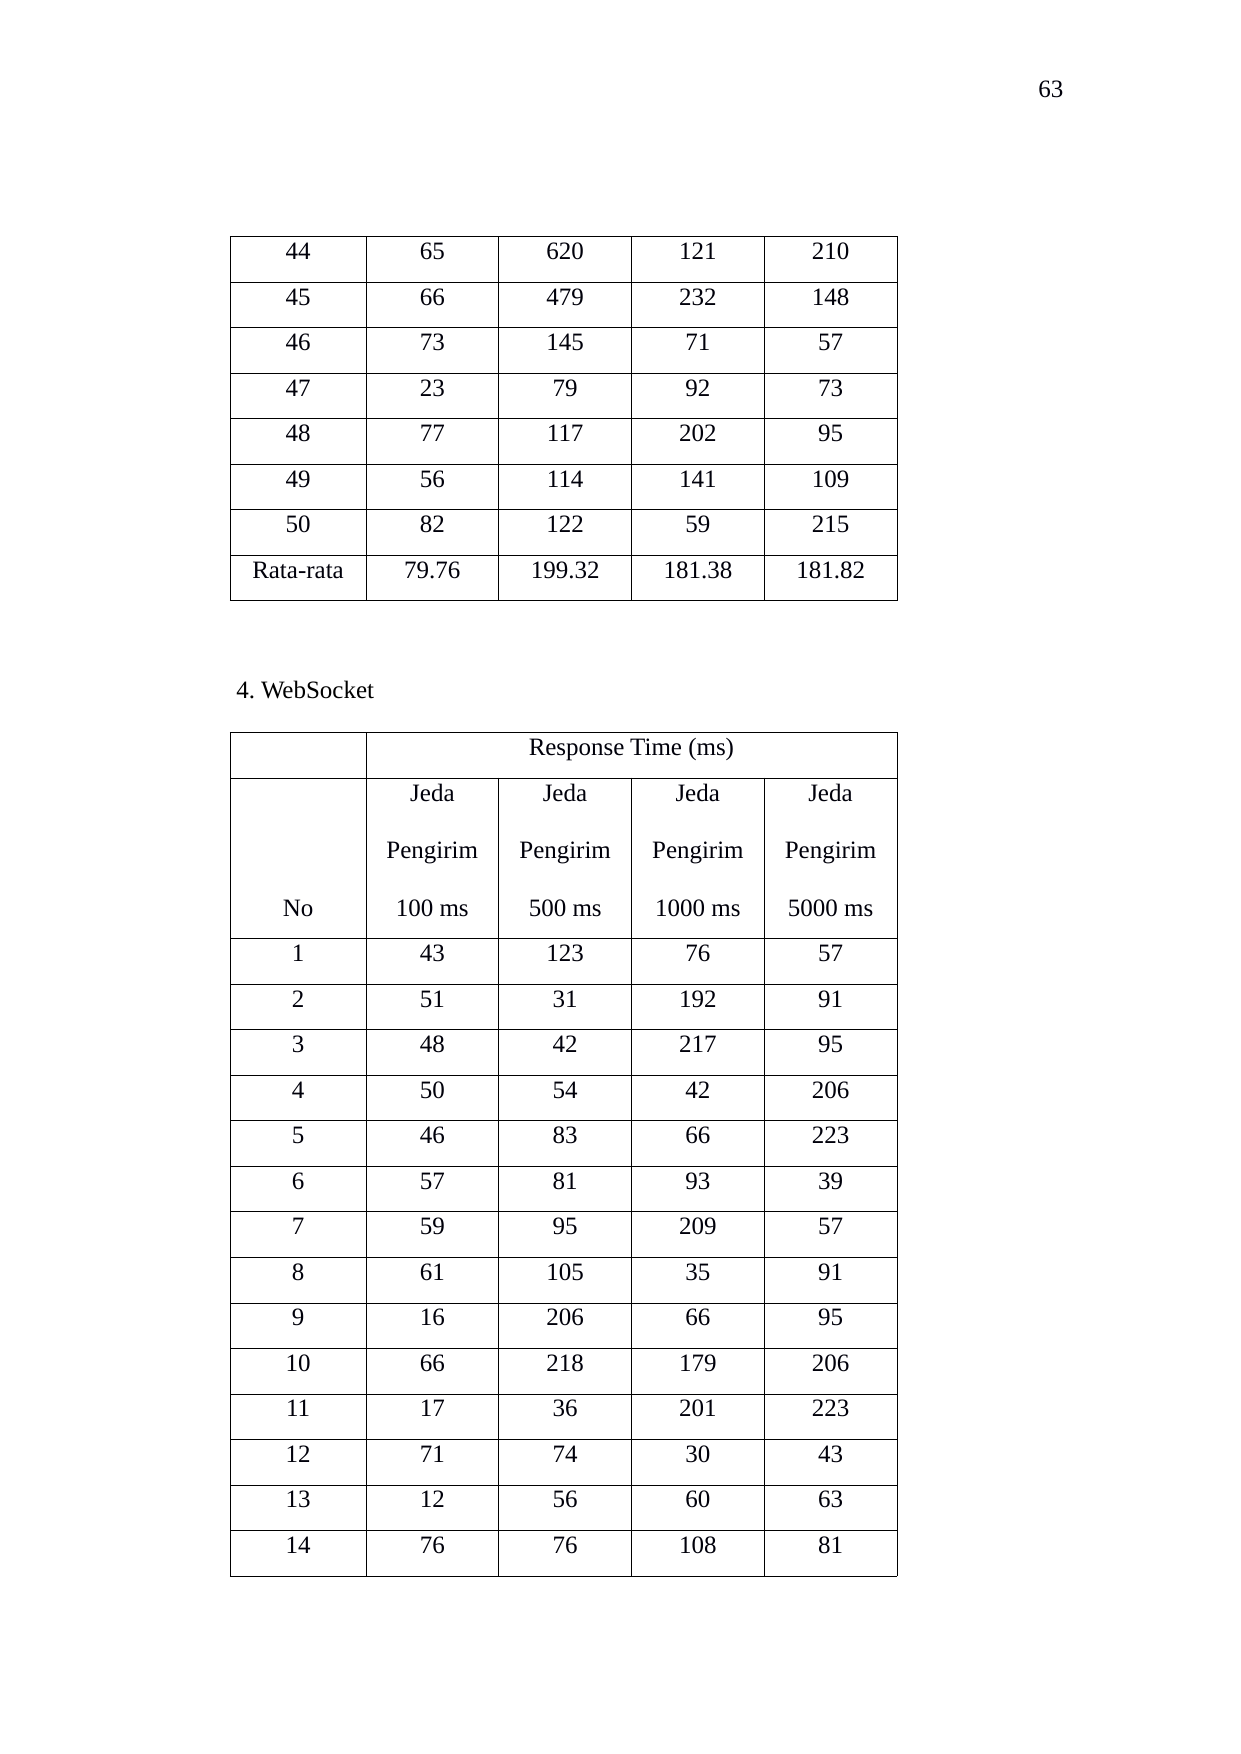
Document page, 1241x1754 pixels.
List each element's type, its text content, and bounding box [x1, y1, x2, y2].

table_cell 217 [632, 1030, 764, 1075]
table_cell 50 [231, 510, 366, 555]
table_cell 95 [765, 1304, 897, 1348]
table_cell 61 [367, 1258, 498, 1302]
table_cell 206 [765, 1076, 897, 1120]
table_cell 95 [499, 1212, 631, 1257]
table_cell 199.32 [499, 556, 631, 600]
table_cell 14 [231, 1531, 366, 1576]
table_cell 209 [632, 1212, 764, 1257]
table_cell 201 [632, 1395, 764, 1439]
table_cell 479 [499, 283, 631, 327]
table_cell 181.82 [765, 556, 897, 600]
table_cell 66 [367, 1349, 498, 1393]
table_cell 42 [632, 1076, 764, 1120]
table_cell 57 [765, 1212, 897, 1257]
table_cell 51 [367, 985, 498, 1029]
table_cell 42 [499, 1030, 631, 1075]
text 4. WebSocket [236, 675, 1063, 703]
table_cell 17 [367, 1395, 498, 1439]
table_cell 215 [765, 510, 897, 555]
table_cell 66 [367, 283, 498, 327]
table_cell 36 [499, 1395, 631, 1439]
table_cell 76 [632, 939, 764, 984]
table_cell 12 [231, 1440, 366, 1484]
table_cell Rata-rata [231, 556, 366, 600]
table_cell 620 [499, 237, 631, 282]
table_cell 192 [632, 985, 764, 1029]
table_cell 49 [231, 465, 366, 509]
table_cell 73 [367, 328, 498, 373]
table_cell 2 [231, 985, 366, 1029]
table_cell 5 [231, 1121, 366, 1166]
table_cell 47 [231, 374, 366, 418]
table_cell 66 [632, 1121, 764, 1166]
table_cell 57 [765, 328, 897, 373]
table_cell 7 [231, 1212, 366, 1257]
table_cell 114 [499, 465, 631, 509]
table_cell 108 [632, 1531, 764, 1576]
table_cell 9 [231, 1304, 366, 1348]
table_cell 81 [499, 1167, 631, 1211]
table_cell 60 [632, 1486, 764, 1530]
table_cell 206 [765, 1349, 897, 1393]
table_cell 79.76 [367, 556, 498, 600]
table_cell 57 [765, 939, 897, 984]
table_cell 105 [499, 1258, 631, 1302]
table_cell 35 [632, 1258, 764, 1302]
table_cell 81 [765, 1531, 897, 1576]
table_cell 92 [632, 374, 764, 418]
table_cell 48 [367, 1030, 498, 1075]
table_cell 74 [499, 1440, 631, 1484]
table_cell 43 [367, 939, 498, 984]
table_cell 66 [632, 1304, 764, 1348]
table_cell 50 [367, 1076, 498, 1120]
table_cell 46 [231, 328, 366, 373]
table_cell 71 [367, 1440, 498, 1484]
table_cell 223 [765, 1395, 897, 1439]
table_cell 93 [632, 1167, 764, 1211]
table_cell 39 [765, 1167, 897, 1211]
table_cell 59 [367, 1212, 498, 1257]
table_cell 48 [231, 419, 366, 464]
table_cell 206 [499, 1304, 631, 1348]
table_cell 181.38 [632, 556, 764, 600]
table_cell 82 [367, 510, 498, 555]
table_cell 122 [499, 510, 631, 555]
table_cell 121 [632, 237, 764, 282]
table_cell 73 [765, 374, 897, 418]
table_cell 210 [765, 237, 897, 282]
table_cell 54 [499, 1076, 631, 1120]
table_cell 77 [367, 419, 498, 464]
table_cell 91 [765, 985, 897, 1029]
table_cell 13 [231, 1486, 366, 1530]
table_cell 179 [632, 1349, 764, 1393]
table_cell 6 [231, 1167, 366, 1211]
table_cell 46 [367, 1121, 498, 1166]
table_cell 4 [231, 1076, 366, 1120]
table_cell 232 [632, 283, 764, 327]
table_cell 1 [231, 939, 366, 984]
table_cell 16 [367, 1304, 498, 1348]
table_cell 31 [499, 985, 631, 1029]
table_cell 145 [499, 328, 631, 373]
table_cell 148 [765, 283, 897, 327]
table_cell 11 [231, 1395, 366, 1439]
table_cell 79 [499, 374, 631, 418]
table_cell 10 [231, 1349, 366, 1393]
table_cell 59 [632, 510, 764, 555]
table_cell 12 [367, 1486, 498, 1530]
table_cell Jeda Pengirim 1000 ms [632, 779, 764, 938]
table_cell 95 [765, 419, 897, 464]
table_cell 109 [765, 465, 897, 509]
table_cell 23 [367, 374, 498, 418]
table_cell 8 [231, 1258, 366, 1302]
table_cell 95 [765, 1030, 897, 1075]
table_cell 83 [499, 1121, 631, 1166]
table_cell 76 [367, 1531, 498, 1576]
table_cell 56 [367, 465, 498, 509]
table_cell No [231, 779, 366, 938]
table_cell Jeda Pengirim 500 ms [499, 779, 631, 938]
table_cell 123 [499, 939, 631, 984]
table_cell 71 [632, 328, 764, 373]
table_cell 218 [499, 1349, 631, 1393]
table_cell 223 [765, 1121, 897, 1166]
table_cell 141 [632, 465, 764, 509]
table_cell Jeda Pengirim 5000 ms [765, 779, 897, 938]
table_cell 65 [367, 237, 498, 282]
table_cell 63 [765, 1486, 897, 1530]
table_cell 76 [499, 1531, 631, 1576]
table_cell 117 [499, 419, 631, 464]
table_cell 43 [765, 1440, 897, 1484]
table_cell 44 [231, 237, 366, 282]
table_cell 3 [231, 1030, 366, 1075]
table_cell 45 [231, 283, 366, 327]
table_cell 91 [765, 1258, 897, 1302]
table_cell 57 [367, 1167, 498, 1211]
table_cell 30 [632, 1440, 764, 1484]
table_cell 202 [632, 419, 764, 464]
table_cell 56 [499, 1486, 631, 1530]
table_cell Jeda Pengirim 100 ms [367, 779, 498, 938]
table_header [231, 733, 366, 778]
table_header Response Time (ms) [367, 733, 897, 778]
